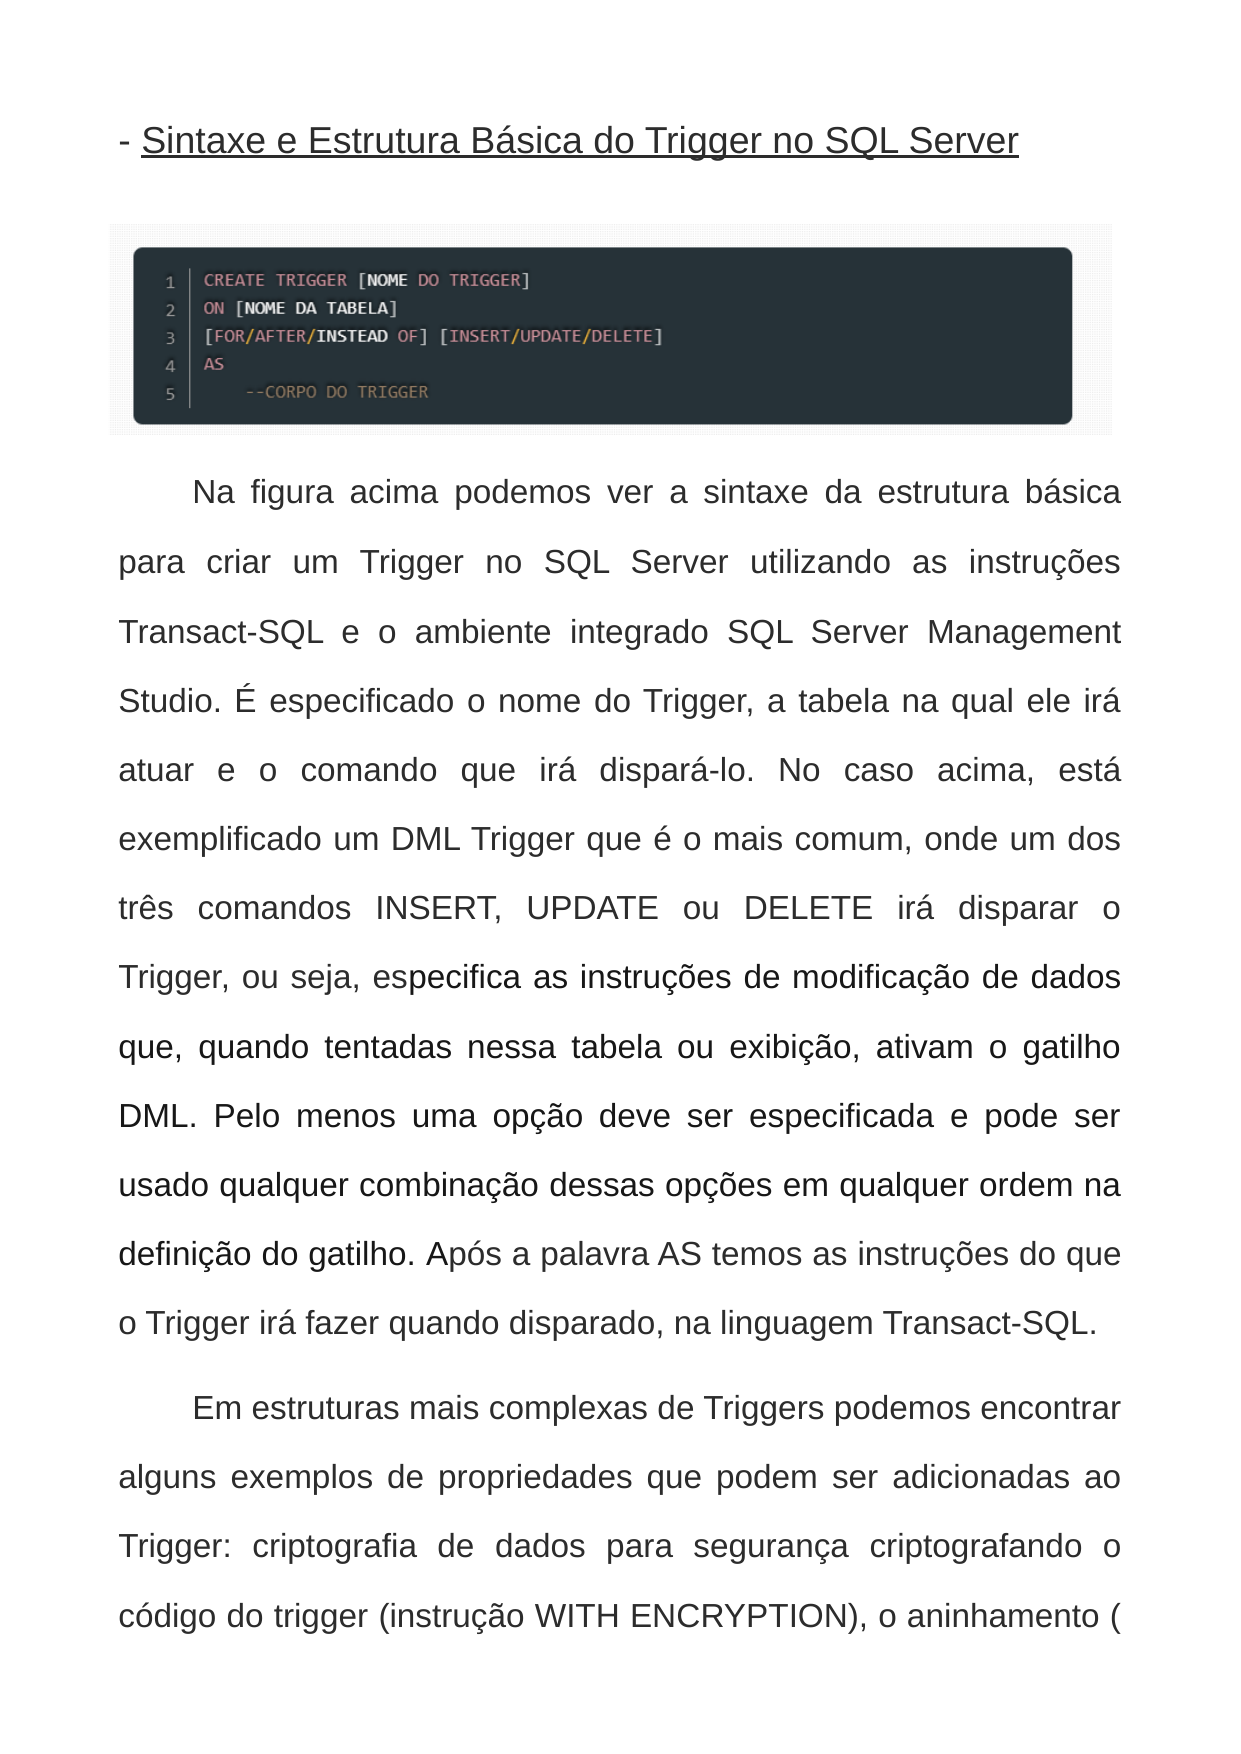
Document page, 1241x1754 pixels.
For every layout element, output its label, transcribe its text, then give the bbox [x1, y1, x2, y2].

text - Sintaxe e Estrutura Básica do Trigger no SQL Server [118, 118, 1122, 161]
text Na figura acima podemos ver a sintaxe da estrutura básica para criar um Trigger no SQL Server utilizando as instruções Transact-SQL e o ambiente integrado SQL Server Management Studio. É especificado o nome do Trigger, a tabela na qual ele irá atuar e o comando que irá dispará-lo. No caso acima, está exemplificado um DML Trigger que é o mais comum, onde um dos três comandos INSERT, UPDATE ou DELETE irá disparar o Trigger, ou seja, especifica as instruções de modificação de dados que, quando tentadas nessa tabela ou exibição, ativam o gatilho DML. Pelo menos uma opção deve ser especificada e pode ser usado qualquer combinação dessas opções em qualquer ordem na definição do gatilho. Após a palavra AS temos as instruções do que o Trigger irá fazer quando disparado, na linguagem Transact-SQL. [118, 211, 1122, 1342]
text Em estruturas mais complexas de Triggers podemos encontrar alguns exemplos de propriedades que podem ser adicionadas ao Trigger: criptografia de dados para segurança criptografando o código do trigger (instrução WITH ENCRYPTION), o aninhamento ( [118, 1388, 1122, 1634]
picture [108, 223, 1113, 435]
